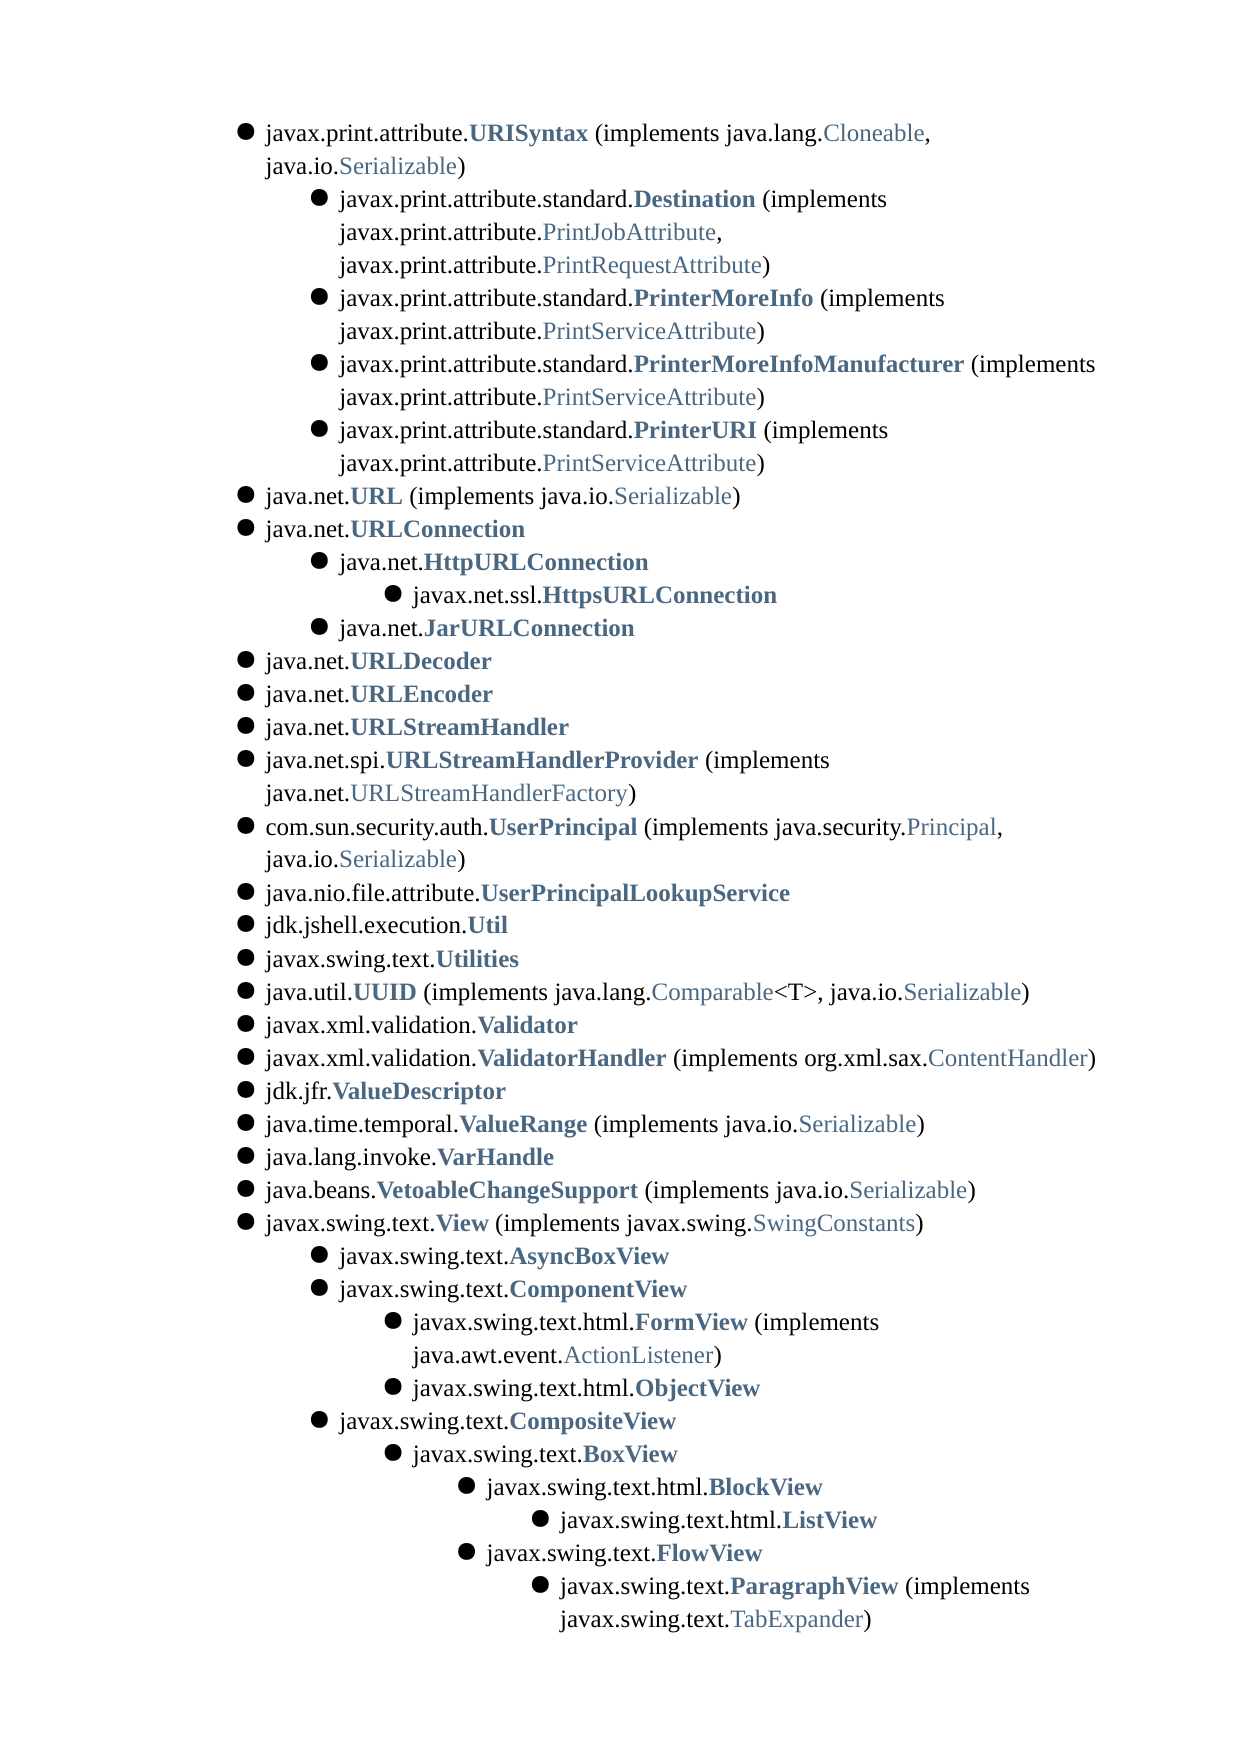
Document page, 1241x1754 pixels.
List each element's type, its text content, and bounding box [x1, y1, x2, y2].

list jdk.jshell.execution.Util [236, 911, 1122, 939]
list javax.print.attribute.standard.PrinterMoreInfoManufacturer (implements javax.print.attribute.PrintServiceAttribute) [309, 349, 1122, 411]
list javax.swing.text.html.FormView (implements java.awt.event.ActionListener) [383, 1307, 1122, 1369]
list javax.swing.text.ComponentView [309, 1274, 1122, 1303]
list java.lang.invoke.VarHandle [236, 1142, 1122, 1171]
list java.net.URLDecoder [236, 646, 1122, 675]
list java.time.temporal.ValueRange (implements java.io.Serializable) [236, 1109, 1122, 1137]
list javax.swing.text.ParagraphView (implements javax.swing.text.TabExpander) [531, 1571, 1122, 1633]
list java.nio.file.attribute.UserPrincipalLookupService [236, 878, 1122, 906]
list javax.print.attribute.URISyntax (implements java.lang.Cloneable, java.io.Serializable) [236, 118, 1122, 180]
list javax.swing.text.Utilities [236, 944, 1122, 972]
list javax.xml.validation.ValidatorHandler (implements org.xml.sax.ContentHandler) [236, 1043, 1122, 1071]
list com.sun.security.auth.UserPrincipal (implements java.security.Principal, java.io.Serializable) [236, 812, 1122, 873]
list java.util.UUID (implements java.lang.Comparable<T>, java.io.Serializable) [236, 977, 1122, 1005]
list jdk.jfr.ValueDescriptor [236, 1076, 1122, 1104]
list java.net.JarURLConnection [309, 613, 1122, 642]
list javax.print.attribute.standard.PrinterMoreInfo (implements javax.print.attribute.PrintServiceAttribute) [309, 283, 1122, 345]
list javax.xml.validation.Validator [236, 1010, 1122, 1038]
list javax.swing.text.BoxView [383, 1439, 1122, 1468]
list java.net.URLEncoder [236, 679, 1122, 708]
list javax.swing.text.html.ObjectView [383, 1373, 1122, 1402]
list java.net.URL (implements java.io.Serializable) [236, 481, 1122, 510]
list javax.swing.text.View (implements javax.swing.SwingConstants) [236, 1208, 1122, 1237]
list java.net.URLConnection [236, 514, 1122, 543]
list javax.swing.text.CompositeView [309, 1406, 1122, 1435]
list java.beans.VetoableChangeSupport (implements java.io.Serializable) [236, 1175, 1122, 1203]
list javax.print.attribute.standard.PrinterURI (implements javax.print.attribute.PrintServiceAttribute) [309, 415, 1122, 477]
list javax.net.ssl.HttpsURLConnection [383, 580, 1122, 609]
list javax.print.attribute.standard.Destination (implements javax.print.attribute.PrintJobAttribute, javax.print.attribute.PrintRequestAttribute) [309, 184, 1122, 279]
list javax.swing.text.FlowView [457, 1538, 1122, 1567]
list javax.swing.text.html.BlockView [457, 1472, 1122, 1501]
list javax.swing.text.AsyncBoxView [309, 1241, 1122, 1269]
list java.net.URLStreamHandler [236, 712, 1122, 741]
list java.net.spi.URLStreamHandlerProvider (implements java.net.URLStreamHandlerFactory) [236, 746, 1122, 807]
list java.net.HttpURLConnection [309, 547, 1122, 576]
list javax.swing.text.html.ListView [531, 1505, 1122, 1534]
